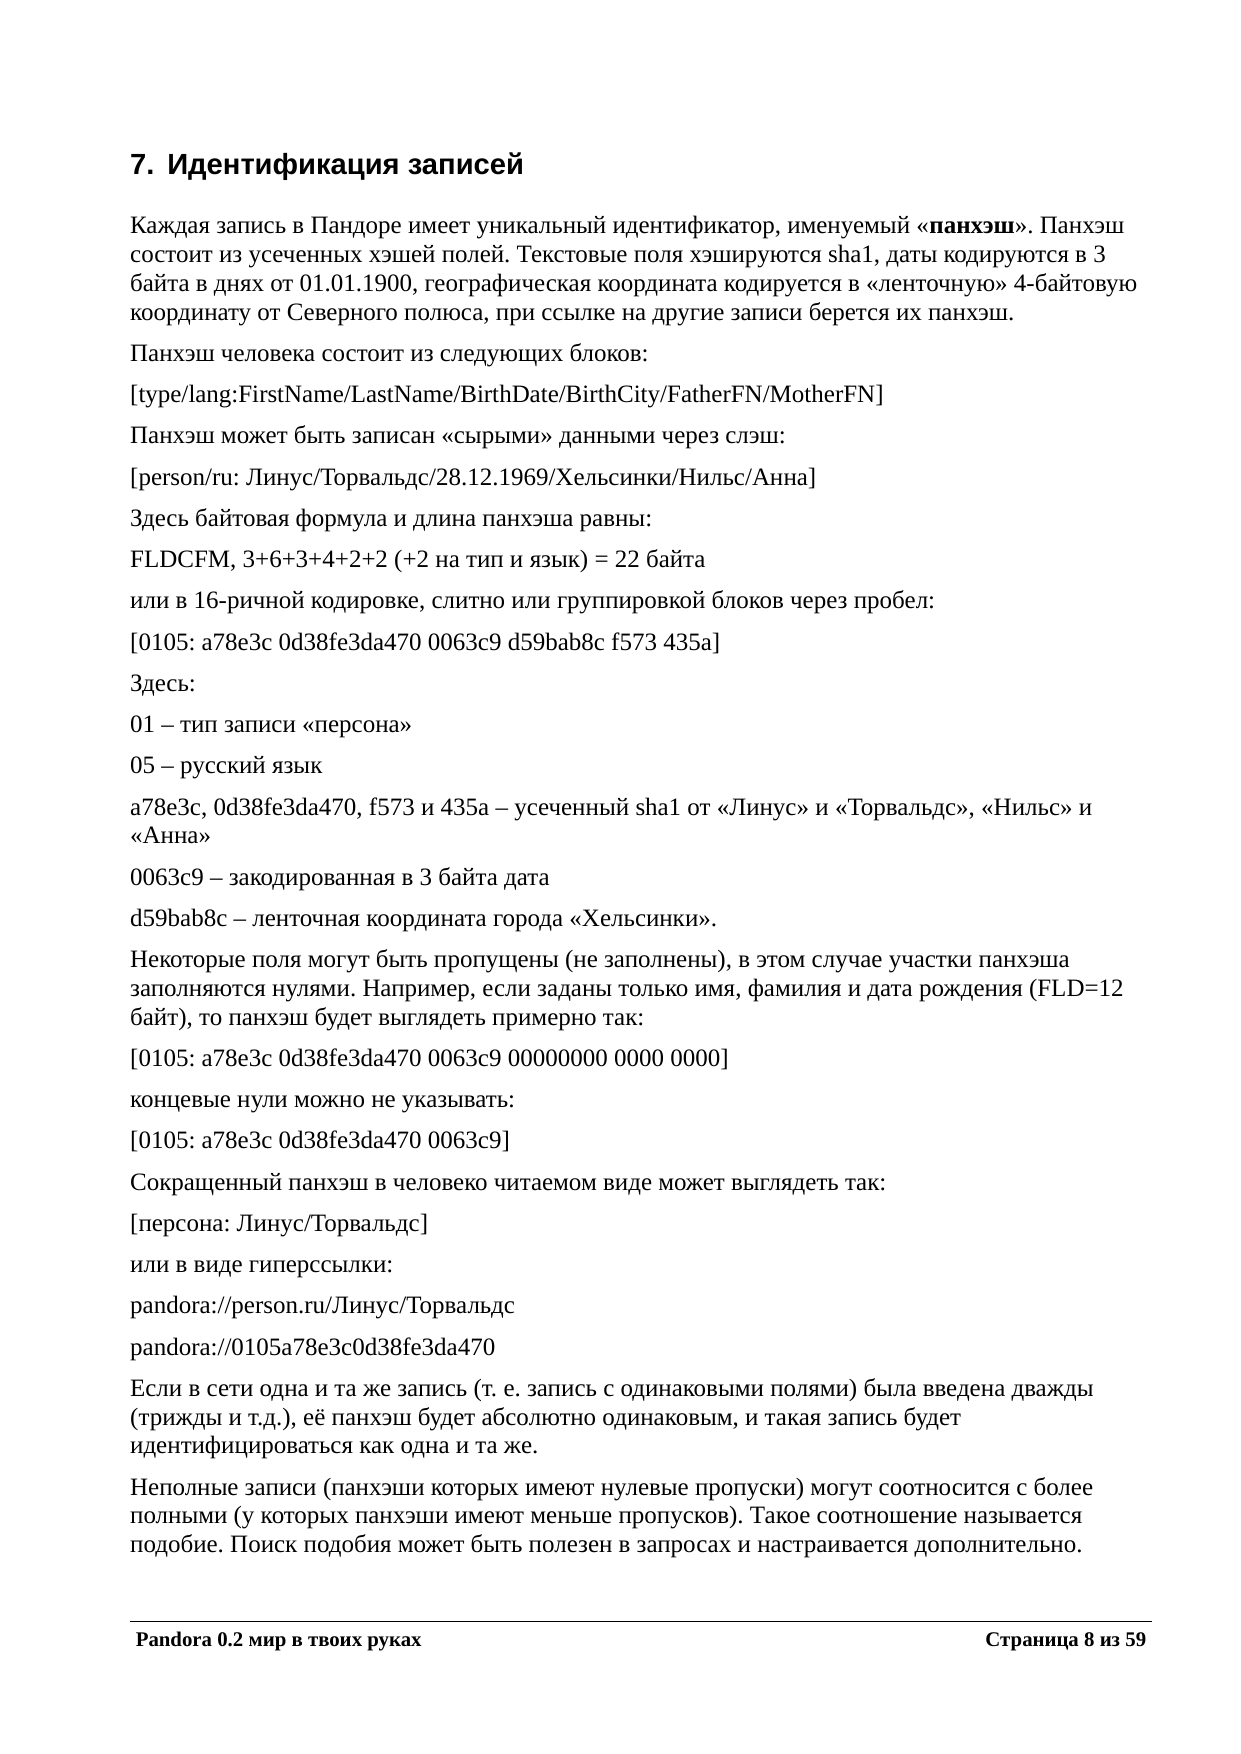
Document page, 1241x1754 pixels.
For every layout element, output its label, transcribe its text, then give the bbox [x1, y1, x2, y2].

text [0105: a78e3c 0d38fe3da470 0063c9 d59bab8c f573 435a] [130, 627, 1152, 655]
text Сокращенный панхэш в человеко читаемом виде может выглядеть так: [130, 1167, 1152, 1195]
text концевые нули можно не указывать: [130, 1084, 1152, 1113]
text [type/lang:FirstName/LastName/BirthDate/BirthCity/FatherFN/MotherFN] [130, 379, 1152, 408]
text [0105: a78e3c 0d38fe3da470 0063c9 00000000 0000 0000] [130, 1043, 1152, 1072]
text FLDCFM, 3+6+3+4+2+2 (+2 на тип и язык) = 22 байта [130, 544, 1152, 573]
text Каждая запись в Пандоре имеет уникальный идентификатор, именуемый «панхэш». Панхэш состоит из усеченных хэшей полей. Текстовые поля хэшируются sha1, даты кодируются в 3 байта в днях от 01.01.1900, географическая координата кодируется в «ленточную» 4-байтовую координату от Северного полюса, при ссылке на другие записи берется их панхэш. [130, 210, 1152, 325]
text Здесь байтовая формула и длина панхэша равны: [130, 503, 1152, 532]
text [персона: Линус/Торвальдс] [130, 1208, 1152, 1237]
text 05 – русский язык [130, 750, 1152, 779]
text pandora://0105a78e3c0d38fe3da470 [130, 1332, 1152, 1360]
text Панхэш человека состоит из следующих блоков: [130, 338, 1152, 367]
text 0063c9 – закодированная в 3 байта дата [130, 862, 1152, 890]
text или в виде гиперссылки: [130, 1249, 1152, 1278]
text Панхэш может быть записан «сырыми» данными через слэш: [130, 420, 1152, 449]
text Здесь: [130, 668, 1152, 697]
text или в 16-ричной кодировке, слитно или группировкой блоков через пробел: [130, 585, 1152, 614]
subtitle Идентификация записей [130, 147, 1152, 180]
text [person/ru: Линус/Торвальдс/28.12.1969/Хельсинки/Нильс/Анна] [130, 462, 1152, 490]
text Некоторые поля могут быть пропущены (не заполнены), в этом случае участки панхэша заполняются нулями. Например, если заданы только имя, фамилия и дата рождения (FLD=12 байт), то панхэш будет выглядеть примерно так: [130, 944, 1152, 1030]
text pandora://person.ru/Линус/Торвальдс [130, 1290, 1152, 1319]
text Если в сети одна и та же запись (т. е. запись с одинаковыми полями) была введена дважды (трижды и т.д.), её панхэш будет абсолютно одинаковым, и такая запись будет идентифицироваться как одна и та же. [130, 1373, 1152, 1459]
text a78e3c, 0d38fe3da470, f573 и 435a – усеченный sha1 от «Линус» и «Торвальдс», «Нильс» и «Анна» [130, 792, 1152, 849]
text [0105: a78e3c 0d38fe3da470 0063c9] [130, 1125, 1152, 1154]
text d59bab8c – ленточная координата города «Хельсинки». [130, 903, 1152, 932]
text Неполные записи (панхэши которых имеют нулевые пропуски) могут соотносится с более полными (у которых панхэши имеют меньше пропусков). Такое соотношение называется подобие. Поиск подобия может быть полезен в запросах и настраивается дополнительно. [130, 1472, 1152, 1558]
text 01 – тип записи «персона» [130, 709, 1152, 738]
